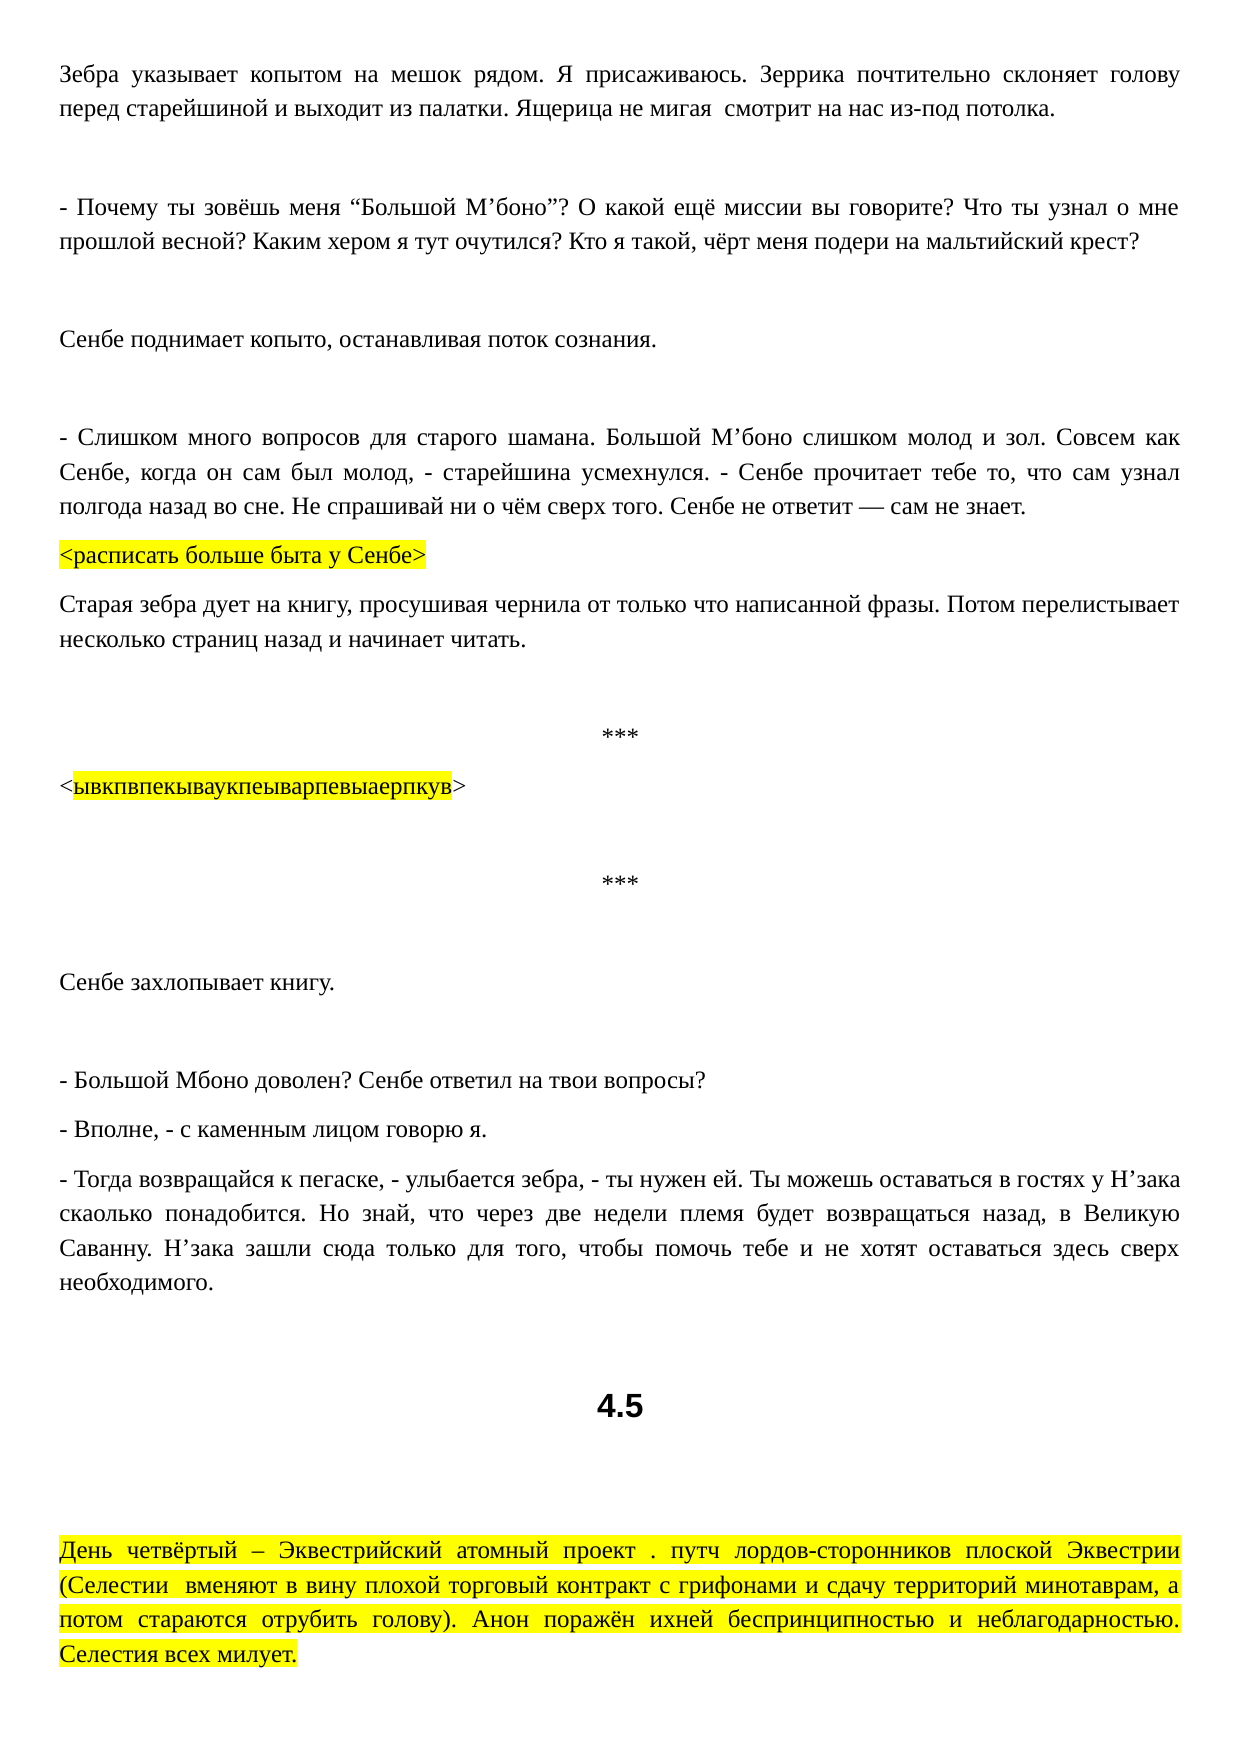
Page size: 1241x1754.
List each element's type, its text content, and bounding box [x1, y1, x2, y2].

text - Вполне, - с каменным лицом говорю я. [59, 1114, 1181, 1143]
subtitle 4.5 [59, 1386, 1181, 1425]
text - Почему ты зовёшь меня “Большой М’боно”? О какой ещё миссии вы говорите? Что ты узнал о мне прошлой весной? Каким хером я тут очутился? Кто я такой, чёрт меня подери на мальтийский крест? [59, 192, 1181, 255]
text - Тогда возвращайся к пегаске, - улыбается зебра, - ты нужен ей. Ты можешь оставаться в гостях у Н’зака скаолько понадобится. Но знай, что через две недели племя будет возвращаться назад, в Великую Саванну. Н’зака зашли сюда только для того, чтобы помочь тебе и не хотят оставаться здесь сверх необходимого. [59, 1164, 1181, 1296]
text <ывкпвпекываукпеыварпевыаерпкув> [59, 771, 1181, 800]
text <расписать больше быта у Сенбе> [59, 540, 1181, 569]
text День четвёртый – Эквестрийский атомный проект . путч лордов-сторонников плоской Эквестрии (Селестии вменяют в вину плохой торговый контракт с грифонами и сдачу территорий минотаврам, а потом стараются отрубить голову). Анон поражён ихней беспринципностью и неблагодарностью. Селестия всех милует. [59, 1535, 1181, 1667]
text - Слишком много вопросов для старого шамана. Большой М’боно слишком молод и зол. Совсем как Сенбе, когда он сам был молод, - старейшина усмехнулся. - Сенбе прочитает тебе то, что сам узнал полгода назад во сне. Не спрашивай ни о чём сверх того. Сенбе не ответит — сам не знает. [59, 422, 1181, 520]
text Старая зебра дует на книгу, просушивая чернила от только что написанной фразы. Потом перелистывает несколько страниц назад и начинает читать. [59, 589, 1181, 653]
text Сенбе поднимает копыто, останавливая поток сознания. [59, 324, 1181, 353]
text Зебра указывает копытом на мешок рядом. Я присаживаюсь. Зеррика почтительно склоняет голову перед старейшиной и выходит из палатки. Ящерица не мигая смотрит на нас из-под потолка. [59, 59, 1181, 122]
text *** [59, 869, 1181, 898]
text - Большой Мбоно доволен? Сенбе ответил на твои вопросы? [59, 1066, 1181, 1094]
text Сенбе захлопывает книгу. [59, 967, 1181, 996]
text *** [59, 722, 1181, 751]
